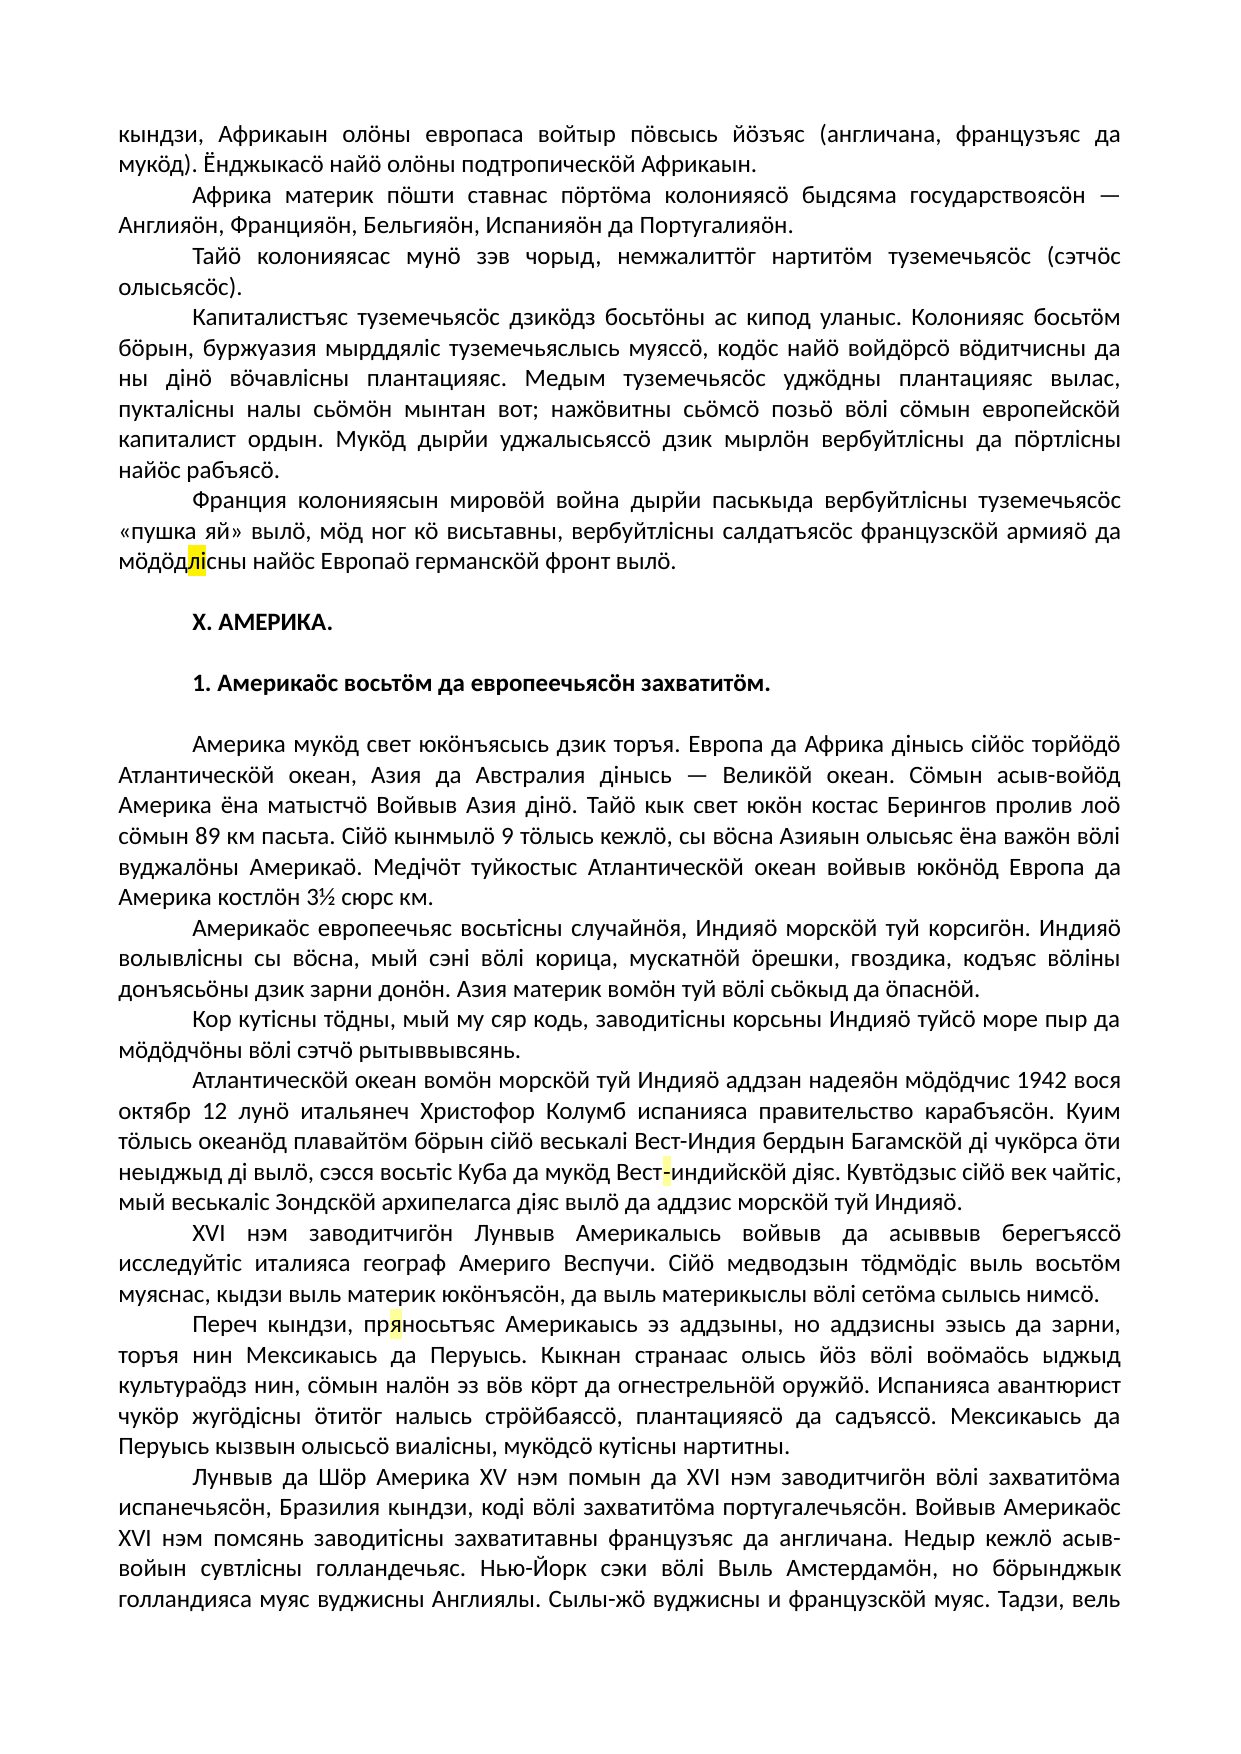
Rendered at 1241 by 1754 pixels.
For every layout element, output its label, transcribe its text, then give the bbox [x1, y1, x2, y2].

text кындзи, Африкаын олӧны европаса войтыр пӧвсысь йӧзъяс (англичана, французъяс да мукӧд). Ёнджыкасӧ найӧ олӧны подтропическӧй Африкаын. [118, 118, 1122, 179]
text Капиталистъяс туземечьясӧс дзикӧдз босьтӧны ас кипод уланыс. Колонияяс босьтӧм бӧрын, буржуазия мырддяліс туземечьяслысь муяссӧ, кодӧс найӧ войдӧрсӧ вӧдитчисны да ны дінӧ вӧчавлісны плантацияяс. Медым туземечьясӧс уджӧдны плантацияяс вылас, пукталісны налы сьӧмӧн мынтан вот; нажӧвитны сьӧмсӧ позьӧ вӧлі сӧмын европейскӧй капиталист ордын. Мукӧд дырйи уджалысьяссӧ дзик мырлӧн вербуйтлісны да пӧртлісны найӧс рабъясӧ. [118, 301, 1122, 484]
text Америка мукӧд свет юкӧнъясысь дзик торъя. Европа да Африка дінысь сійӧс торйӧдӧ Атлантическӧй океан, Азия да Австралия дінысь — Великӧй океан. Сӧмын асыв-войӧд Америка ёна матыстчӧ Войвыв Азия дінӧ. Тайӧ кык свет юкӧн костас Берингов пролив лоӧ сӧмын 89 км пасьта. Сійӧ кынмылӧ 9 тӧлысь кежлӧ, сы вӧсна Азияын олысьяс ёна важӧн вӧлі вуджалӧны Америкаӧ. Медічӧт туйкостыс Атлантическӧй океан войвыв юкӧнӧд Европа да Америка костлӧн 3½ сюрс км. [118, 728, 1122, 912]
text Лунвыв да Шӧр Америка XV нэм помын да ХVІ нэм заводитчигӧн вӧлі захватитӧма испанечьясӧн, Бразилия кындзи, коді вӧлі захватитӧма португалечьясӧн. Войвыв Америкаӧс ХVІ нэм помсянь заводитісны захватитавны французъяс да англичана. Недыр кежлӧ асыв-войын сувтлісны голландечьяс. Нью-Йорк сэки вӧлі Выль Амстердамӧн, но бӧрынджык голландияса муяс вуджисны Англиялы. Сылы-жӧ вуджисны и французскӧй муяс. Тадзи, вель [118, 1461, 1122, 1614]
text Переч кындзи, пряносьтъяс Америкаысь эз аддзыны, но аддзисны эзысь да зарни, торъя нин Мексикаысь да Перуысь. Кыкнан странаас олысь йӧз вӧлі воӧмаӧсь ыджыд культураӧдз нин, сӧмын налӧн эз вӧв кӧрт да огнестрельнӧй оружйӧ. Испанияса авантюрист чукӧр жугӧдісны ӧтитӧг налысь стрӧйбаяссӧ, плантацияясӧ да садъяссӧ. Мексикаысь да Перуысь кызвын олысьсӧ виалісны, мукӧдсӧ кутісны нартитны. [118, 1308, 1122, 1461]
text ХVІ нэм заводитчигӧн Лунвыв Америкалысь войвыв да асыввыв берегъяссӧ исследуйтіс италияса географ Америго Веспучи. Сійӧ медводзын тӧдмӧдіс выль восьтӧм муяснас, кыдзи выль материк юкӧнъясӧн, да выль материкыслы вӧлі сетӧма сылысь нимсӧ. [118, 1217, 1122, 1308]
text Кор кутісны тӧдны, мый му сяр кодь, заводитісны корсьны Индияӧ туйсӧ море пыр да мӧдӧдчӧны вӧлі сэтчӧ рытыввывсянь. [118, 1003, 1122, 1064]
text Атлантическӧй океан вомӧн морскӧй туй Индияӧ аддзан надеяӧн мӧдӧдчис 1942 вося октябр 12 лунӧ итальянеч Христофор Колумб испанияса правительство карабъясӧн. Куим тӧлысь океанӧд плавайтӧм бӧрын сійӧ веськалі Вест-Индия бердын Багамскӧй ді чукӧрса ӧти неыджыд ді вылӧ, сэсся восьтіс Куба да мукӧд Вест-индийскӧй діяс. Кувтӧдзыс сійӧ век чайтіс, мый веськаліс Зондскӧй архипелагса діяс вылӧ да аддзис морскӧй туй Индияӧ. [118, 1064, 1122, 1217]
text Америкаӧс европеечьяс восьтісны случайнӧя, Индияӧ морскӧй туй корсигӧн. Индияӧ волывлісны сы вӧсна, мый сэні вӧлі корица, мускатнӧй ӧрешки, гвоздика, кодъяс вӧліны донъясьӧны дзик зарни донӧн. Азия материк вомӧн туй вӧлі сьӧкыд да ӧпаснӧй. [118, 912, 1122, 1003]
text Х. АМЕРИКА. [118, 606, 1122, 637]
text Тайӧ колонияясас мунӧ зэв чорыд, немжалиттӧг нартитӧм туземечьясӧс (сэтчӧс олысьясӧс). [118, 240, 1122, 301]
text 1. Америкаӧс восьтӧм да европеечьясӧн захватитӧм. [118, 667, 1122, 698]
text Африка материк пӧшти ставнас пӧртӧма колонияясӧ быдсяма государствоясӧн — Англияӧн, Францияӧн, Бельгияӧн, Испанияӧн да Португалияӧн. [118, 179, 1122, 240]
text Франция колонияясын мировӧй война дырйи паськыда вербуйтлісны туземечьясӧс «пушка яй» вылӧ, мӧд ног кӧ висьтавны, вербуйтлісны салдатъясӧс французскӧй армияӧ да мӧдӧдлісны найӧс Европаӧ германскӧй фронт вылӧ. [118, 484, 1122, 576]
